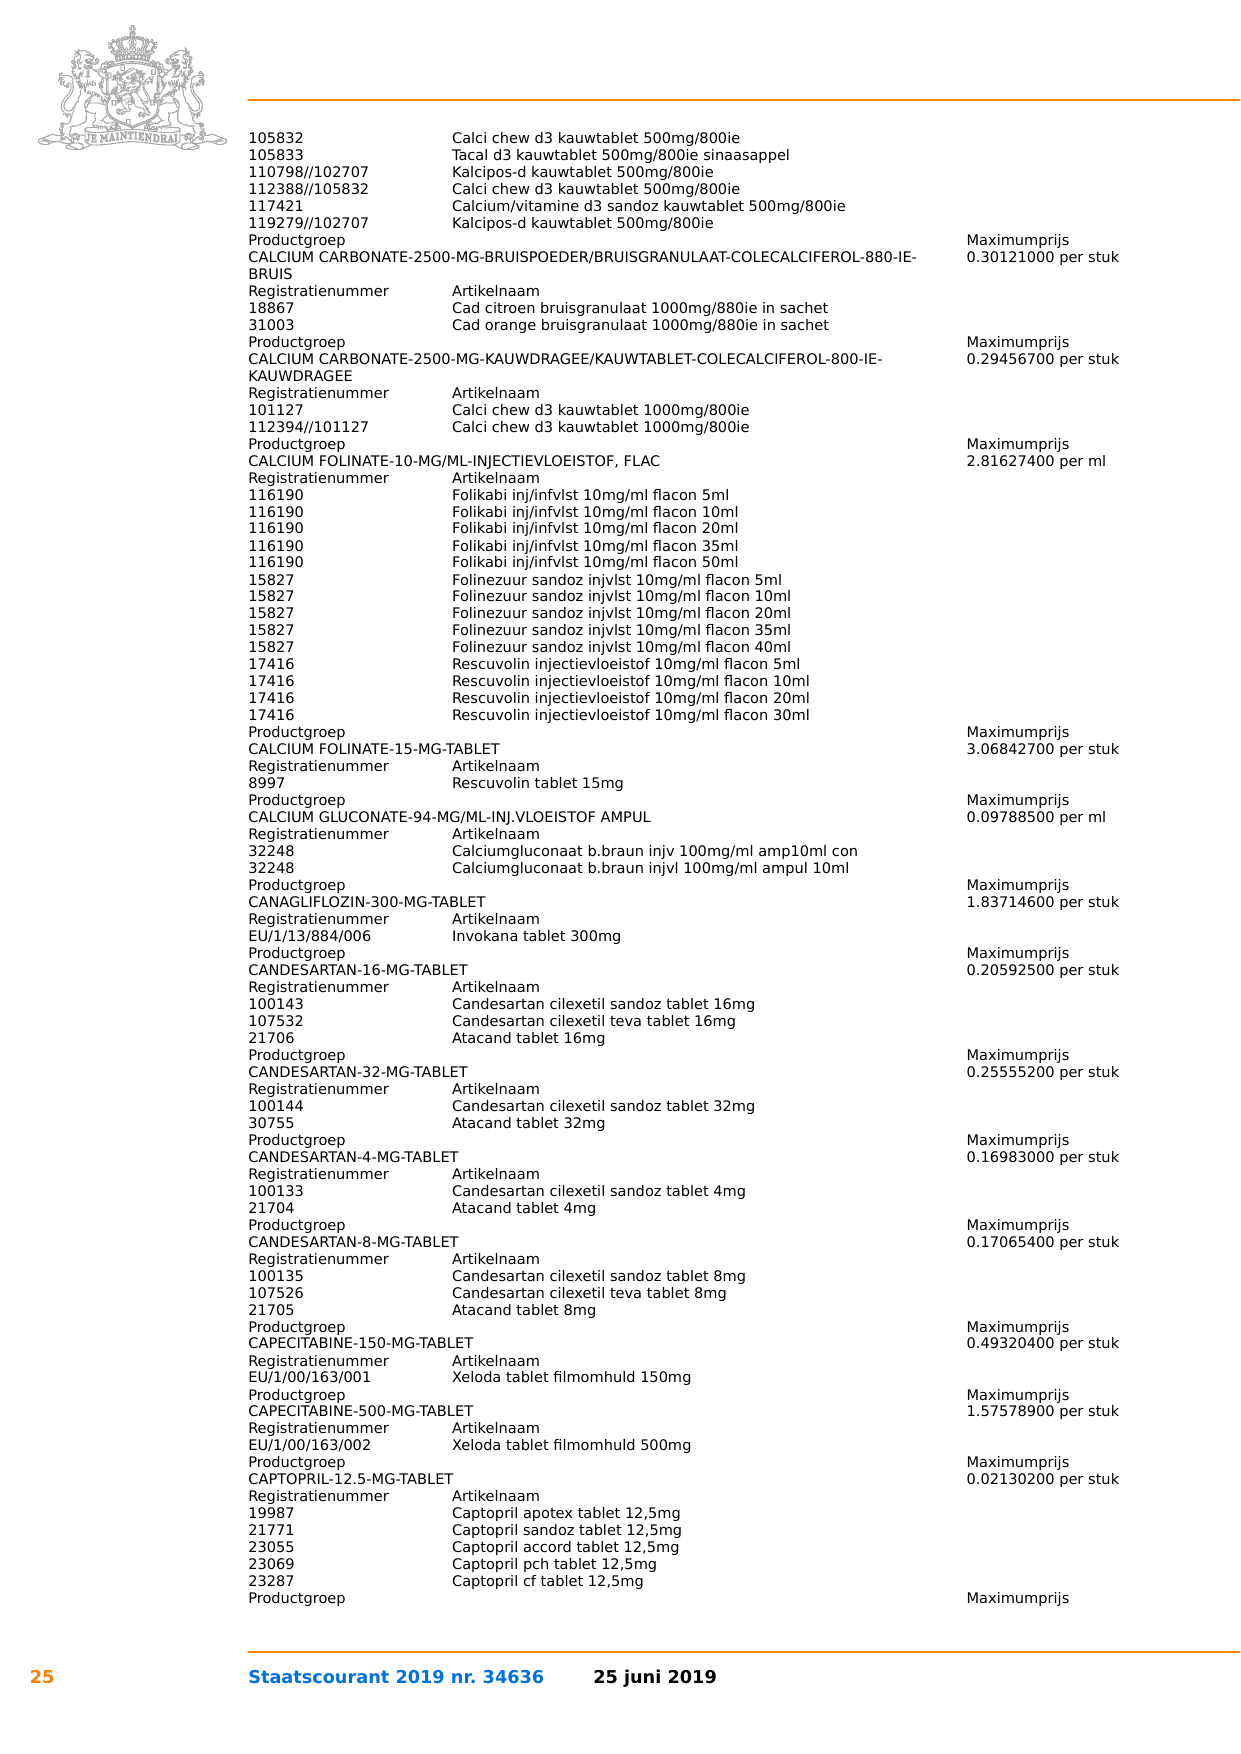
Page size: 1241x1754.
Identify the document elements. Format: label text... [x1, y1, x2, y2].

table_cell [961, 656, 1163, 673]
table_cell 112388//105832 [248, 181, 446, 198]
table_cell 0.25555200 per stuk [961, 1064, 1163, 1081]
table_cell 15827 [248, 605, 446, 622]
table_cell Calcium/vitamine d3 sandoz kauwtablet 500mg/800ie [446, 198, 961, 215]
table_cell [961, 1013, 1163, 1030]
table_cell 1.83714600 per stuk [961, 894, 1163, 911]
table_cell [961, 554, 1163, 571]
table_cell Artikelnaam [446, 1488, 961, 1505]
table_cell [961, 1115, 1163, 1132]
table_cell 116190 [248, 486, 446, 503]
table_cell 21704 [248, 1200, 446, 1217]
table_cell [446, 1319, 961, 1335]
table_cell EU/1/00/163/002 [248, 1437, 446, 1454]
table_cell Kalcipos-d kauwtablet 500mg/800ie [446, 215, 961, 232]
table_cell 19987 [248, 1505, 446, 1522]
table_cell Artikelnaam [446, 385, 961, 402]
table_cell 3.06842700 per stuk [961, 741, 1163, 758]
table_cell CANDESARTAN-32-MG-TABLET [248, 1064, 961, 1081]
table_cell CANDESARTAN-16-MG-TABLET [248, 962, 961, 979]
table_cell Registratienummer [248, 1251, 446, 1267]
table_cell [961, 317, 1163, 334]
table_cell Folinezuur sandoz injvlst 10mg/ml flacon 5ml [446, 571, 961, 588]
table_cell Candesartan cilexetil sandoz tablet 8mg [446, 1268, 961, 1284]
table_cell [961, 164, 1163, 181]
table_cell 17416 [248, 690, 446, 707]
table_cell [446, 1386, 961, 1403]
table_cell [961, 419, 1163, 436]
table_cell [961, 690, 1163, 707]
table_cell Kalcipos-d kauwtablet 500mg/800ie [446, 164, 961, 181]
table_cell 17416 [248, 707, 446, 724]
table_cell [961, 1573, 1163, 1590]
table_cell [961, 1200, 1163, 1217]
table_cell Calci chew d3 kauwtablet 500mg/800ie [446, 181, 961, 198]
table_cell 116190 [248, 538, 446, 554]
table_cell [961, 486, 1163, 503]
table_cell Maximumprijs [961, 232, 1163, 249]
table_cell Invokana tablet 300mg [446, 928, 961, 945]
table_cell CAPTOPRIL-12.5-MG-TABLET [248, 1471, 961, 1488]
table_cell [961, 1353, 1163, 1369]
table_cell Cad citroen bruisgranulaat 1000mg/880ie in sachet [446, 300, 961, 317]
table_cell Registratienummer [248, 1166, 446, 1183]
table_cell 21706 [248, 1030, 446, 1047]
table_cell Calci chew d3 kauwtablet 500mg/800ie [446, 130, 961, 147]
table_cell [961, 1420, 1163, 1437]
table_cell [961, 1539, 1163, 1556]
table_cell 105833 [248, 147, 446, 164]
table_cell Artikelnaam [446, 283, 961, 300]
table_cell [961, 198, 1163, 215]
table_cell CANDESARTAN-4-MG-TABLET [248, 1149, 961, 1166]
table_cell 107532 [248, 1013, 446, 1030]
picture [38, 25, 227, 150]
table_cell [961, 1556, 1163, 1573]
table_cell 100133 [248, 1183, 446, 1199]
table_cell Maximumprijs [961, 1386, 1163, 1403]
table_cell CALCIUM CARBONATE-2500-MG-KAUWDRAGEE/KAUWTABLET-COLECALCIFEROL-800-IE-KAUWDRAGEE [248, 351, 961, 384]
table_cell CALCIUM CARBONATE-2500-MG-BRUISPOEDER/BRUISGRANULAAT-COLECALCIFEROL-880-IE-BRUIS [248, 249, 961, 283]
table_cell Productgroep [248, 792, 446, 809]
table_cell Folikabi inj/infvlst 10mg/ml flacon 5ml [446, 486, 961, 503]
table_cell 0.02130200 per stuk [961, 1471, 1163, 1488]
table_cell 116190 [248, 504, 446, 520]
table_cell [961, 300, 1163, 317]
table_cell Tacal d3 kauwtablet 500mg/800ie sinaasappel [446, 147, 961, 164]
table_cell [961, 402, 1163, 418]
table_cell CALCIUM FOLINATE-15-MG-TABLET [248, 741, 961, 758]
table_cell 116190 [248, 554, 446, 571]
table_cell 116190 [248, 520, 446, 537]
table_cell Artikelnaam [446, 1081, 961, 1098]
table_cell 100135 [248, 1268, 446, 1284]
table_cell Maximumprijs [961, 945, 1163, 962]
table_cell [961, 283, 1163, 300]
table_cell Cad orange bruisgranulaat 1000mg/880ie in sachet [446, 317, 961, 334]
table_cell Rescuvolin injectievloeistof 10mg/ml flacon 10ml [446, 673, 961, 690]
table_cell 23287 [248, 1573, 446, 1590]
table_cell Rescuvolin injectievloeistof 10mg/ml flacon 20ml [446, 690, 961, 707]
table_cell Maximumprijs [961, 1454, 1163, 1471]
table_cell [961, 758, 1163, 775]
table_cell [446, 232, 961, 249]
table_cell Productgroep [248, 436, 446, 452]
table_cell [446, 1217, 961, 1233]
table_cell 32248 [248, 860, 446, 877]
table_cell Registratienummer [248, 1353, 446, 1369]
table_cell Artikelnaam [446, 1251, 961, 1267]
table_cell Artikelnaam [446, 1166, 961, 1183]
table_cell Calci chew d3 kauwtablet 1000mg/800ie [446, 402, 961, 418]
table_cell Registratienummer [248, 470, 446, 486]
table_cell Productgroep [248, 232, 446, 249]
table_cell Productgroep [248, 1386, 446, 1403]
table_cell Maximumprijs [961, 436, 1163, 452]
table_cell 0.16983000 per stuk [961, 1149, 1163, 1166]
table_cell 2.81627400 per ml [961, 453, 1163, 469]
table_cell 18867 [248, 300, 446, 317]
table_cell Productgroep [248, 1217, 446, 1233]
table_cell [961, 1098, 1163, 1115]
table_cell [961, 673, 1163, 690]
table_cell [961, 1437, 1163, 1454]
table_cell EU/1/13/884/006 [248, 928, 446, 945]
table_cell 8997 [248, 775, 446, 792]
table_cell Captopril sandoz tablet 12,5mg [446, 1522, 961, 1539]
table_cell Folinezuur sandoz injvlst 10mg/ml flacon 35ml [446, 622, 961, 639]
table_cell Productgroep [248, 1319, 446, 1335]
table_cell [961, 1285, 1163, 1301]
table_cell Registratienummer [248, 979, 446, 996]
table_cell Captopril apotex tablet 12,5mg [446, 1505, 961, 1522]
table_cell Productgroep [248, 1132, 446, 1149]
table_cell 107526 [248, 1285, 446, 1301]
table_cell Maximumprijs [961, 792, 1163, 809]
table_cell EU/1/00/163/001 [248, 1369, 446, 1386]
table_cell Calciumgluconaat b.braun injvl 100mg/ml ampul 10ml [446, 860, 961, 877]
table_cell CALCIUM GLUCONATE-94-MG/ML-INJ.VLOEISTOF AMPUL [248, 809, 961, 826]
table_cell Artikelnaam [446, 1353, 961, 1369]
table_cell [961, 504, 1163, 520]
table_cell Rescuvolin injectievloeistof 10mg/ml flacon 30ml [446, 707, 961, 724]
table_cell CANAGLIFLOZIN-300-MG-TABLET [248, 894, 961, 911]
table_cell 112394//101127 [248, 419, 446, 436]
table_cell 119279//102707 [248, 215, 446, 232]
table_cell 110798//102707 [248, 164, 446, 181]
table_cell 101127 [248, 402, 446, 418]
table_cell [446, 436, 961, 452]
table_cell 117421 [248, 198, 446, 215]
table_cell [961, 928, 1163, 945]
table_cell CAPECITABINE-150-MG-TABLET [248, 1335, 961, 1352]
table_cell 21705 [248, 1301, 446, 1318]
table_cell 21771 [248, 1522, 446, 1539]
table_cell Folikabi inj/infvlst 10mg/ml flacon 20ml [446, 520, 961, 537]
table_cell Artikelnaam [446, 911, 961, 928]
table_cell Maximumprijs [961, 1590, 1163, 1607]
table_cell CAPECITABINE-500-MG-TABLET [248, 1403, 961, 1420]
table_cell Productgroep [248, 877, 446, 894]
table_cell Productgroep [248, 724, 446, 741]
table_cell 15827 [248, 571, 446, 588]
table_cell Productgroep [248, 1047, 446, 1064]
table_cell [961, 1183, 1163, 1199]
table_cell Registratienummer [248, 826, 446, 843]
table_cell [961, 1301, 1163, 1318]
table_cell [446, 792, 961, 809]
table_cell [961, 843, 1163, 860]
table_cell Artikelnaam [446, 1420, 961, 1437]
table_cell 0.20592500 per stuk [961, 962, 1163, 979]
table_cell [446, 334, 961, 351]
table_cell Registratienummer [248, 1488, 446, 1505]
table_cell Xeloda tablet filmomhuld 150mg [446, 1369, 961, 1386]
table_cell 32248 [248, 843, 446, 860]
table_cell [961, 707, 1163, 724]
table_cell 0.17065400 per stuk [961, 1234, 1163, 1251]
table_cell 17416 [248, 673, 446, 690]
table_cell Atacand tablet 32mg [446, 1115, 961, 1132]
table_cell Candesartan cilexetil teva tablet 8mg [446, 1285, 961, 1301]
table_cell [961, 520, 1163, 537]
table_cell [961, 1251, 1163, 1267]
table_cell Folikabi inj/infvlst 10mg/ml flacon 10ml [446, 504, 961, 520]
table_cell [961, 385, 1163, 402]
table_cell Artikelnaam [446, 470, 961, 486]
table_cell [961, 1166, 1163, 1183]
table_cell Rescuvolin injectievloeistof 10mg/ml flacon 5ml [446, 656, 961, 673]
table_cell [446, 1132, 961, 1149]
table_cell Candesartan cilexetil sandoz tablet 16mg [446, 996, 961, 1013]
table_cell 23069 [248, 1556, 446, 1573]
table_cell 15827 [248, 639, 446, 656]
table_cell [961, 860, 1163, 877]
table_cell Candesartan cilexetil sandoz tablet 32mg [446, 1098, 961, 1115]
table_cell [446, 945, 961, 962]
table_cell Candesartan cilexetil sandoz tablet 4mg [446, 1183, 961, 1199]
table_cell [961, 571, 1163, 588]
table_cell 23055 [248, 1539, 446, 1556]
table_cell Folinezuur sandoz injvlst 10mg/ml flacon 10ml [446, 588, 961, 605]
table_cell 17416 [248, 656, 446, 673]
table_cell 100144 [248, 1098, 446, 1115]
table_cell Atacand tablet 16mg [446, 1030, 961, 1047]
table_cell Maximumprijs [961, 1319, 1163, 1335]
table_cell 100143 [248, 996, 446, 1013]
table_cell Rescuvolin tablet 15mg [446, 775, 961, 792]
table_cell [961, 470, 1163, 486]
table_cell [446, 877, 961, 894]
table_cell Atacand tablet 4mg [446, 1200, 961, 1217]
table_cell [961, 1081, 1163, 1098]
table_cell Maximumprijs [961, 1132, 1163, 1149]
table_cell [446, 1047, 961, 1064]
table_cell [961, 979, 1163, 996]
table_cell 105832 [248, 130, 446, 147]
table_cell Registratienummer [248, 758, 446, 775]
table_cell [446, 1590, 961, 1607]
table_cell Maximumprijs [961, 1217, 1163, 1233]
table_cell [446, 1454, 961, 1471]
table_cell 0.09788500 per ml [961, 809, 1163, 826]
table_cell [961, 605, 1163, 622]
table_cell [961, 826, 1163, 843]
table_cell [961, 130, 1163, 147]
table_cell [961, 996, 1163, 1013]
table_cell Captopril cf tablet 12,5mg [446, 1573, 961, 1590]
table_cell [961, 639, 1163, 656]
table_cell Artikelnaam [446, 826, 961, 843]
table_cell Productgroep [248, 945, 446, 962]
table_cell 15827 [248, 588, 446, 605]
table_cell 0.29456700 per stuk [961, 351, 1163, 384]
table_cell Captopril accord tablet 12,5mg [446, 1539, 961, 1556]
table_cell Atacand tablet 8mg [446, 1301, 961, 1318]
table_cell Xeloda tablet filmomhuld 500mg [446, 1437, 961, 1454]
table_cell Maximumprijs [961, 334, 1163, 351]
table_cell Registratienummer [248, 283, 446, 300]
table_cell 0.49320400 per stuk [961, 1335, 1163, 1352]
table_cell Registratienummer [248, 385, 446, 402]
table_cell Maximumprijs [961, 1047, 1163, 1064]
table_cell [961, 622, 1163, 639]
table_cell Registratienummer [248, 1420, 446, 1437]
table_cell [961, 1030, 1163, 1047]
table_cell 31003 [248, 317, 446, 334]
table_cell Artikelnaam [446, 979, 961, 996]
table_cell 1.57578900 per stuk [961, 1403, 1163, 1420]
table_cell [961, 1522, 1163, 1539]
table_cell 15827 [248, 622, 446, 639]
table_cell [961, 1369, 1163, 1386]
table_cell Registratienummer [248, 1081, 446, 1098]
table_cell [961, 181, 1163, 198]
table_cell [961, 147, 1163, 164]
table_cell 30755 [248, 1115, 446, 1132]
table_cell Productgroep [248, 1590, 446, 1607]
table_cell Captopril pch tablet 12,5mg [446, 1556, 961, 1573]
table_cell Productgroep [248, 334, 446, 351]
table_cell Calci chew d3 kauwtablet 1000mg/800ie [446, 419, 961, 436]
table_cell Maximumprijs [961, 877, 1163, 894]
table_cell Folikabi inj/infvlst 10mg/ml flacon 50ml [446, 554, 961, 571]
table_cell Registratienummer [248, 911, 446, 928]
table_cell [961, 911, 1163, 928]
table_cell Productgroep [248, 1454, 446, 1471]
table_cell Calciumgluconaat b.braun injv 100mg/ml amp10ml con [446, 843, 961, 860]
table_cell Folinezuur sandoz injvlst 10mg/ml flacon 40ml [446, 639, 961, 656]
table_cell [961, 215, 1163, 232]
table_cell Folinezuur sandoz injvlst 10mg/ml flacon 20ml [446, 605, 961, 622]
table_cell [961, 775, 1163, 792]
table_cell [961, 1488, 1163, 1505]
table_cell [961, 588, 1163, 605]
table_cell CANDESARTAN-8-MG-TABLET [248, 1234, 961, 1251]
table_cell Candesartan cilexetil teva tablet 16mg [446, 1013, 961, 1030]
table_cell CALCIUM FOLINATE-10-MG/ML-INJECTIEVLOEISTOF, FLAC [248, 453, 961, 469]
table_cell 0.30121000 per stuk [961, 249, 1163, 283]
table_cell [961, 538, 1163, 554]
table_cell Maximumprijs [961, 724, 1163, 741]
table_cell Artikelnaam [446, 758, 961, 775]
table_cell Folikabi inj/infvlst 10mg/ml flacon 35ml [446, 538, 961, 554]
table_cell [446, 724, 961, 741]
table_cell [961, 1505, 1163, 1522]
table_cell [961, 1268, 1163, 1284]
